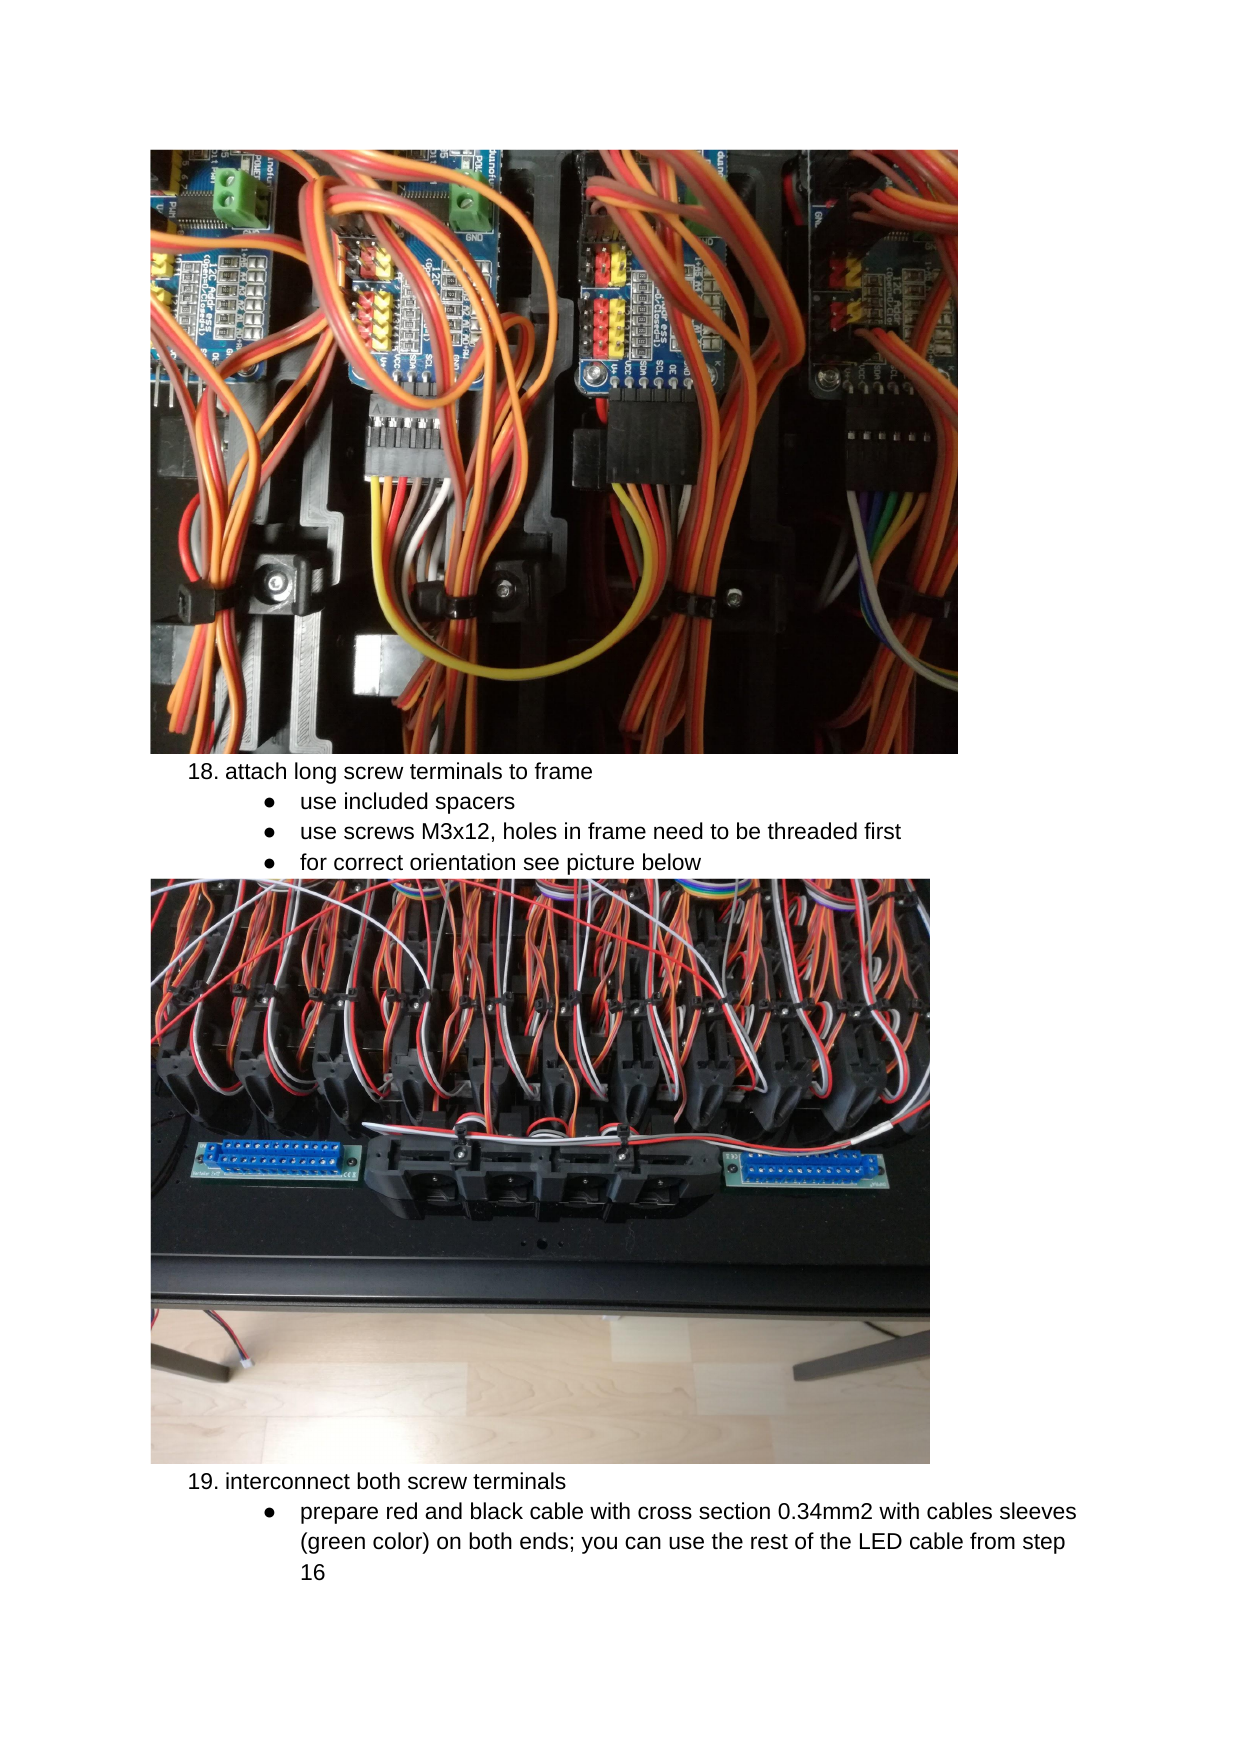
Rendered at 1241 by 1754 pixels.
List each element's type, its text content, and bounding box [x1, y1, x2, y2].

list interconnect both screw terminals [187, 1468, 1090, 1494]
list attach long screw terminals to frame [187, 758, 1090, 784]
list use screws M3x12, holes in frame need to be threaded first [262, 818, 1090, 844]
list prepare red and black cable with cross section 0.34mm2 with cables sleeves (green color) on both ends; you can use the rest of the LED cable from step 16. [262, 1498, 1090, 1585]
picture [152, 879, 930, 1463]
list for correct orientation see picture below [262, 848, 1090, 875]
picture [152, 150, 958, 754]
list use included spacers [262, 788, 1090, 814]
